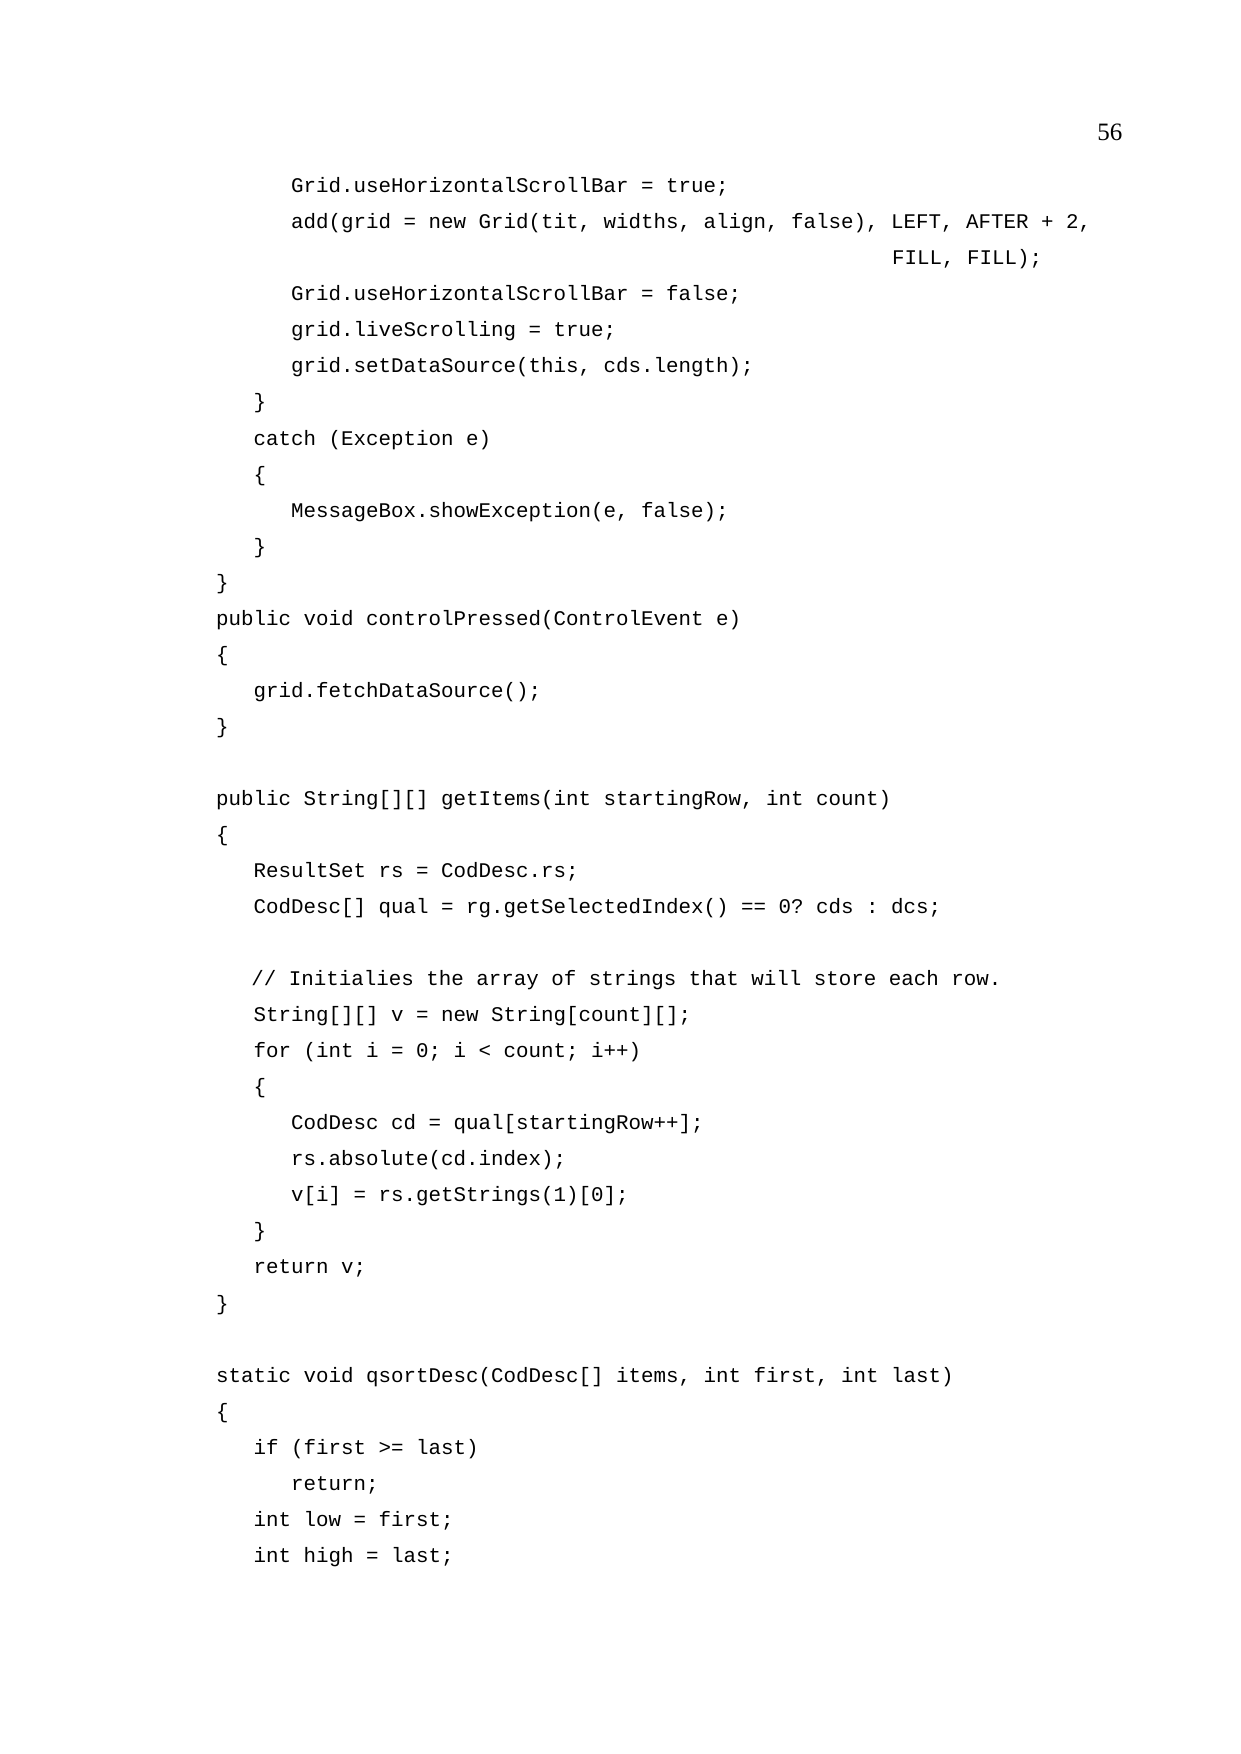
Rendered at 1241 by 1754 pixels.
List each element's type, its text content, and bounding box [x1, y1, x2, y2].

list grid.liveScrolling = true; [177, 319, 1122, 343]
list } [177, 536, 1122, 559]
list { [177, 824, 1122, 848]
list CodDesc cd = qual[startingRow++]; [177, 1112, 1122, 1136]
list v[i] = rs.getStrings(1)[0]; [177, 1184, 1122, 1208]
list { [177, 1076, 1122, 1100]
list ResultSet rs = CodDesc.rs; [177, 860, 1122, 884]
list { [177, 644, 1122, 667]
list public String[][] getItems(int startingRow, int count) [177, 788, 1122, 812]
list { [177, 1401, 1122, 1424]
list int low = first; [177, 1509, 1122, 1532]
list if (first >= last) [177, 1437, 1122, 1460]
list // Initialies the array of strings that will store each row. [177, 968, 1122, 992]
list Grid.useHorizontalScrollBar = false; [177, 283, 1122, 307]
list { [177, 464, 1122, 487]
list } [177, 392, 1122, 415]
list int high = last; [177, 1545, 1122, 1568]
list grid.setDataSource(this, cds.length); [177, 356, 1122, 379]
list } [177, 1221, 1122, 1244]
list public void controlPressed(ControlEvent e) [177, 608, 1122, 631]
list } [177, 1293, 1122, 1316]
list FILL, FILL); [177, 247, 1122, 271]
list add(grid = new Grid(tit, widths, align, false), LEFT, AFTER + 2, [177, 211, 1122, 235]
list } [177, 716, 1122, 739]
list rs.absolute(cd.index); [177, 1148, 1122, 1172]
list static void qsortDesc(CodDesc[] items, int first, int last) [177, 1365, 1122, 1388]
list String[][] v = new String[count][]; [177, 1004, 1122, 1028]
list Grid.useHorizontalScrollBar = true; [177, 175, 1122, 199]
list MessageBox.showException(e, false); [177, 500, 1122, 523]
list for (int i = 0; i < count; i++) [177, 1040, 1122, 1064]
list } [177, 572, 1122, 595]
list CodDesc[] qual = rg.getSelectedIndex() == 0? cds : dcs; [177, 896, 1122, 920]
list catch (Exception e) [177, 428, 1122, 451]
list return; [177, 1473, 1122, 1496]
list return v; [177, 1257, 1122, 1280]
list grid.fetchDataSource(); [177, 680, 1122, 703]
